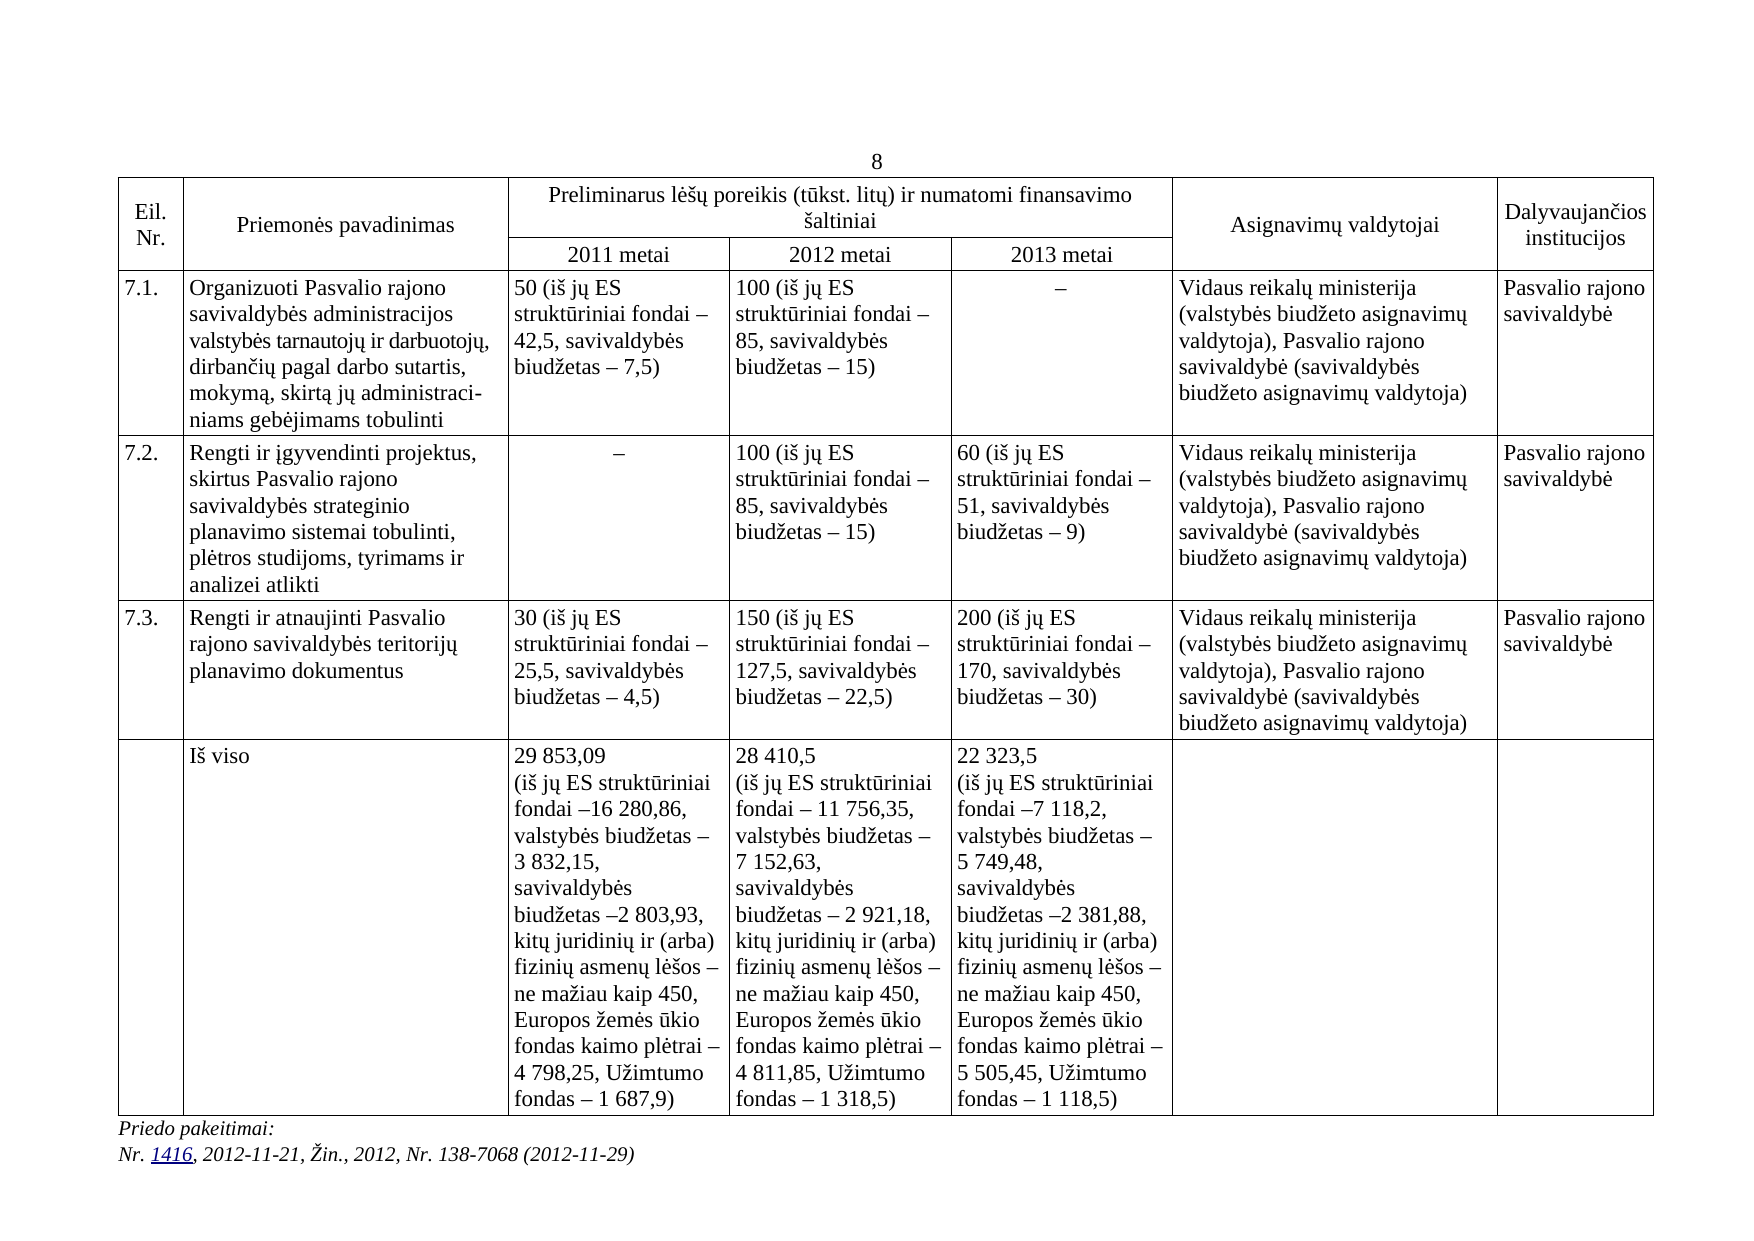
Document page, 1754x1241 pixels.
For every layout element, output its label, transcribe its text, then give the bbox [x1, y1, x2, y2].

table_cell 150 (iš jų ES struktūriniai fondai – 127,5, savivaldybės biudžetas – 22,5) [730, 601, 951, 739]
table_cell Vidaus reikalų ministerija (valstybės biudžeto asignavimų valdytoja), Pasvalio rajono savivaldybė (savivaldybės biudžeto asignavimų valdytoja) [1173, 601, 1497, 739]
table_cell [1498, 740, 1653, 1114]
table_header Dalyvaujančios institucijos [1498, 178, 1653, 270]
table_cell Pasvalio rajono savivaldybė [1498, 601, 1653, 739]
table_cell 100 (iš jų ES struktūriniai fondai – 85, savivaldybės biudžetas – 15) [730, 436, 951, 600]
table_cell – [952, 271, 1172, 435]
text Priedo pakeitimai: [118, 1116, 1636, 1139]
table_cell 22 323,5 (iš jų ES struktūriniai fondai –7 118,2, valstybės biudžetas – 5 749,48, savivaldybės biudžetas –2 381,88, kitų juridinių ir (arba) fizinių asmenų lėšos – ne mažiau kaip 450, Europos žemės ūkio fondas kaimo plėtrai – 5 505,45, Užimtumo fondas – 1 118,5) [952, 740, 1172, 1114]
table_cell 100 (iš jų ES struktūriniai fondai – 85, savivaldybės biudžetas – 15) [730, 271, 951, 435]
table_cell 7.2. [119, 436, 183, 600]
table_cell 29 853,09 (iš jų ES struktūriniai fondai –16 280,86, valstybės biudžetas – 3 832,15, savivaldybės biudžetas –2 803,93, kitų juridinių ir (arba) fizinių asmenų lėšos – ne mažiau kaip 450, Europos žemės ūkio fondas kaimo plėtrai – 4 798,25, Užimtumo fondas – 1 687,9) [509, 740, 729, 1114]
table_cell 2011 metai [509, 238, 729, 270]
table_cell 50 (iš jų ES struktūriniai fondai – 42,5, savivaldybės biudžetas – 7,5) [509, 271, 729, 435]
table_cell 2012 metai [730, 238, 951, 270]
table_cell 2013 metai [952, 238, 1172, 270]
table_cell Rengti ir įgyvendinti projektus, skirtus Pasvalio rajono savivaldybės strateginio planavimo sistemai tobulinti, plėtros studijoms, tyrimams ir analizei atlikti [184, 436, 508, 600]
table_header Preliminarus lėšų poreikis (tūkst. litų) ir numatomi finansavimo šaltiniai [509, 178, 1172, 237]
table_cell Vidaus reikalų ministerija (valstybės biudžeto asignavimų valdytoja), Pasvalio rajono savivaldybė (savivaldybės biudžeto asignavimų valdytoja) [1173, 436, 1497, 600]
table_cell 7.1. [119, 271, 183, 435]
table_cell 30 (iš jų ES struktūriniai fondai – 25,5, savivaldybės biudžetas – 4,5) [509, 601, 729, 739]
table_cell Organizuoti Pasvalio rajono savivaldybės administracijos valstybės tarnautojų ir darbuotojų, dirbančių pagal darbo sutartis, mokymą, skirtą jų administraci­niams gebėjimams tobulinti [184, 271, 508, 435]
table_header Eil. Nr. [119, 178, 183, 270]
table_cell Iš viso [184, 740, 508, 1114]
table_cell Pasvalio rajono savivaldybė [1498, 271, 1653, 435]
table_header Asignavimų valdytojai [1173, 178, 1497, 270]
table_cell 200 (iš jų ES struktūriniai fondai – 170, savivaldybės biudžetas – 30) [952, 601, 1172, 739]
table_cell [119, 740, 183, 1114]
table_cell 7.3. [119, 601, 183, 739]
text Nr. 1416, 2012-11-21, Žin., 2012, Nr. 138-7068 (2012-11-29) [118, 1139, 1636, 1166]
table_cell 28 410,5 (iš jų ES struktūriniai fondai – 11 756,35, valstybės biudžetas – 7 152,63, savivaldybės biudžetas – 2 921,18, kitų juridinių ir (arba) fizinių asmenų lėšos – ne mažiau kaip 450, Europos žemės ūkio fondas kaimo plėtrai – 4 811,85, Užimtumo fondas – 1 318,5) [730, 740, 951, 1114]
table_cell Rengti ir atnaujinti Pasvalio rajono savivaldybės teritorijų planavimo dokumentus [184, 601, 508, 739]
table_cell Vidaus reikalų ministerija (valstybės biudžeto asignavimų valdytoja), Pasvalio rajono savivaldybė (savivaldybės biudžeto asignavimų valdytoja) [1173, 271, 1497, 435]
table_cell Pasvalio rajono savivaldybė [1498, 436, 1653, 600]
table_cell [1173, 740, 1497, 1114]
table_cell 60 (iš jų ES struktūriniai fondai – 51, savivaldybės biudžetas – 9) [952, 436, 1172, 600]
table_cell – [509, 436, 729, 600]
table_header Priemonės pavadinimas [184, 178, 508, 270]
